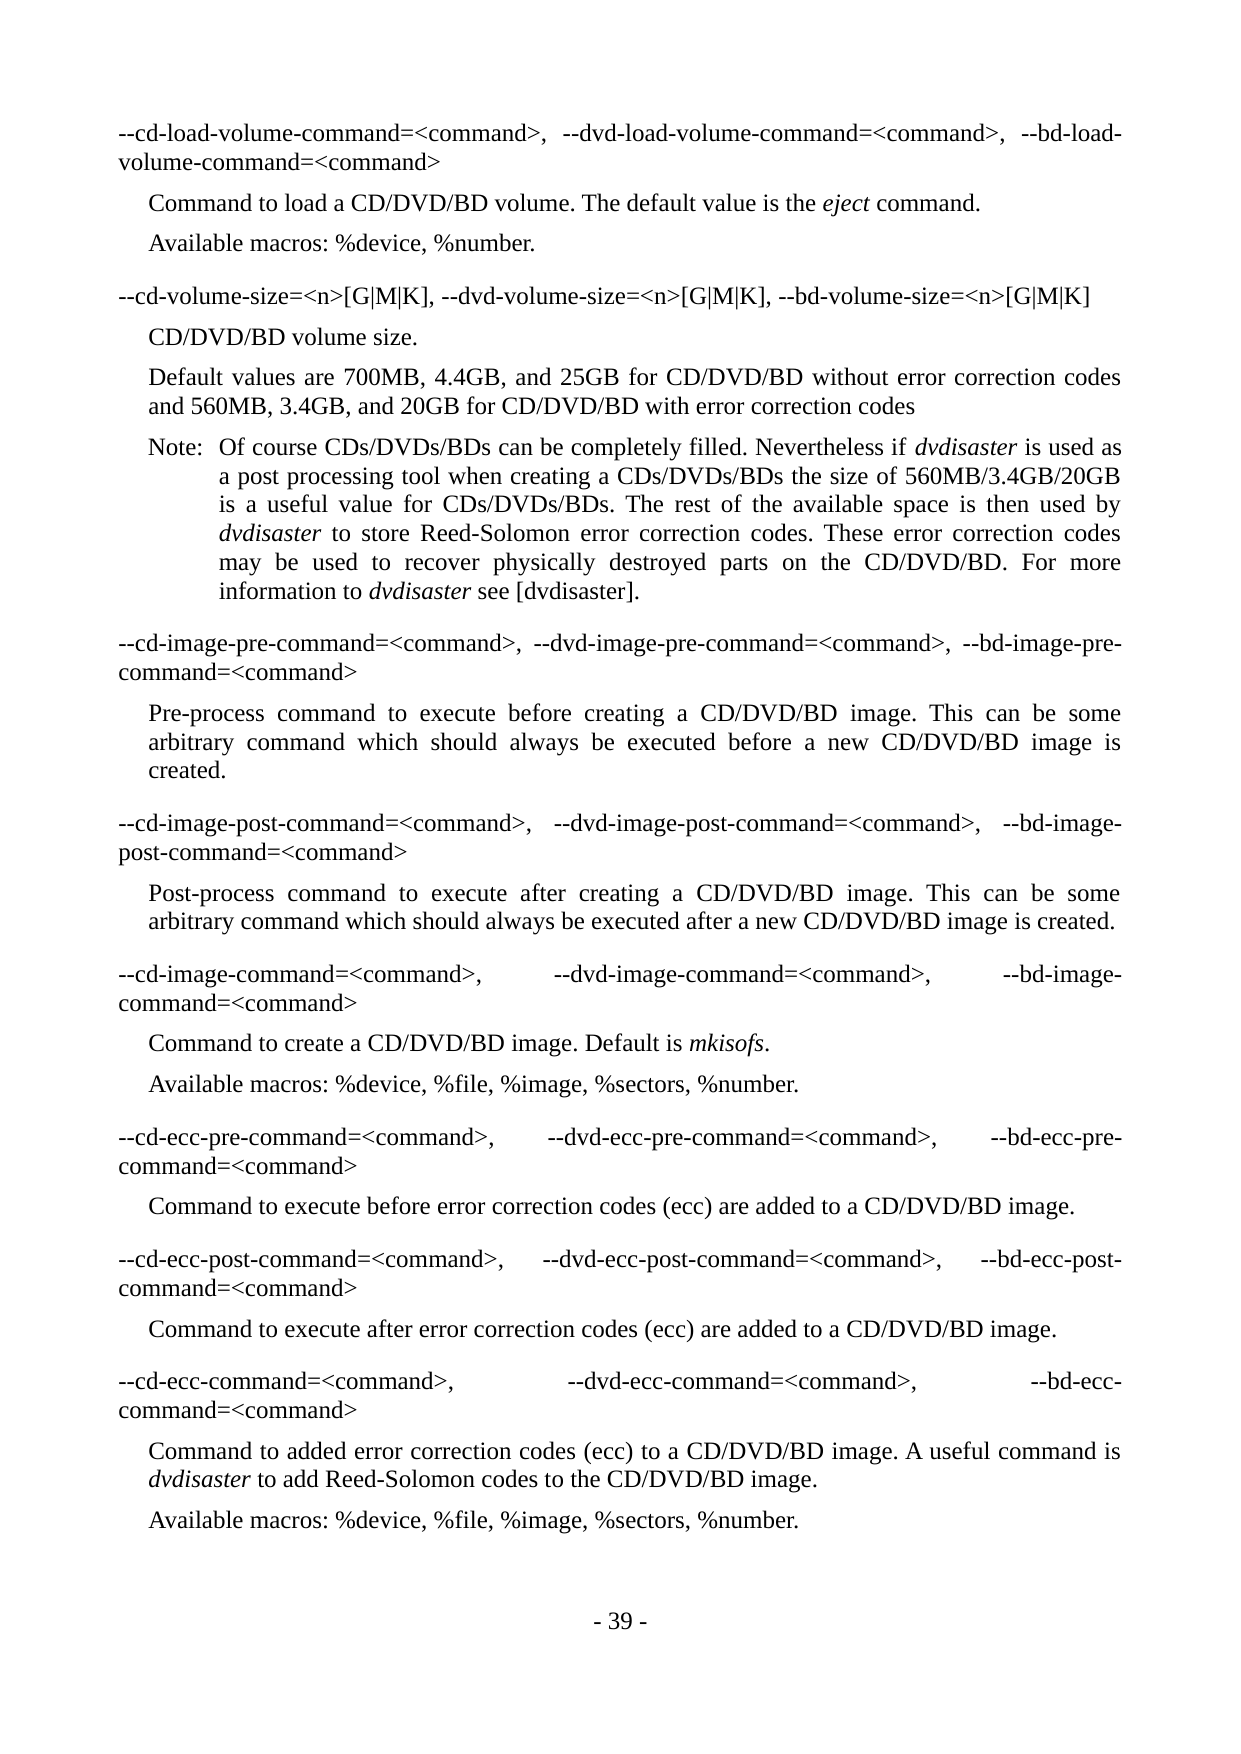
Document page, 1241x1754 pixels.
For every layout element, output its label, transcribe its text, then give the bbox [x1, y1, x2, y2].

text Pre-process command to execute before creating a CD/DVD/BD image. This can be some arbitrary command which should always be executed before a new CD/DVD/BD image is created. [148, 698, 1122, 784]
title --cd-image-post-command=<command>, --dvd-image-post-command=<command>, --bd-image-post-command=<command> [118, 808, 1122, 866]
text Command to added error correction codes (ecc) to a CD/DVD/BD image. A useful command is dvdisaster to add Reed-Solomon codes to the CD/DVD/BD image. [148, 1436, 1122, 1493]
text CD/DVD/BD volume size. [148, 322, 1122, 351]
title --cd-load-volume-command=<command>, --dvd-load-volume-command=<command>, --bd-load-volume-command=<command> [118, 118, 1122, 176]
text Note: Of course CDs/DVDs/BDs can be completely filled. Nevertheless if dvdisaster is used as a post processing tool when creating a CDs/DVDs/BDs the size of 560MB/3.4GB/20GB is a useful value for CDs/DVDs/BDs. The rest of the available space is then used by dvdisaster to store Reed-Solomon error correction codes. These error correction codes may be used to recover physically destroyed parts on the CD/DVD/BD. For more information to dvdisaster see [dvdisaster]. [148, 432, 1122, 604]
text Available macros: %device, %file, %image, %sectors, %number. [148, 1505, 1122, 1534]
text Command to execute after error correction codes (ecc) are added to a CD/DVD/BD image. [148, 1314, 1122, 1342]
title --cd-image-pre-command=<command>, --dvd-image-pre-command=<command>, --bd-image-pre-command=<command> [118, 628, 1122, 686]
title --cd-image-command=<command>, --dvd-image-command=<command>, --bd-image-command=<command> [118, 959, 1122, 1017]
text Available macros: %device, %number. [148, 228, 1122, 257]
text Post-process command to execute after creating a CD/DVD/BD image. This can be some arbitrary command which should always be executed after a new CD/DVD/BD image is created. [148, 878, 1122, 935]
text Command to load a CD/DVD/BD volume. The default value is the eject command. [148, 188, 1122, 216]
text Command to create a CD/DVD/BD image. Default is mkisofs. [148, 1028, 1122, 1057]
text Default values are 700MB, 4.4GB, and 25GB for CD/DVD/BD without error correction codes and 560MB, 3.4GB, and 20GB for CD/DVD/BD with error correction codes [148, 362, 1122, 420]
text Command to execute before error correction codes (ecc) are added to a CD/DVD/BD image. [148, 1191, 1122, 1220]
title --cd-ecc-pre-command=<command>, --dvd-ecc-pre-command=<command>, --bd-ecc-pre-command=<command> [118, 1122, 1122, 1179]
title --cd-volume-size=<n>[G|M|K], --dvd-volume-size=<n>[G|M|K], --bd-volume-size=<n>[G|M|K] [118, 281, 1122, 310]
text Available macros: %device, %file, %image, %sectors, %number. [148, 1069, 1122, 1098]
title --cd-ecc-command=<command>, --dvd-ecc-command=<command>, --bd-ecc-command=<command> [118, 1366, 1122, 1424]
title --cd-ecc-post-command=<command>, --dvd-ecc-post-command=<command>, --bd-ecc-post-command=<command> [118, 1244, 1122, 1302]
